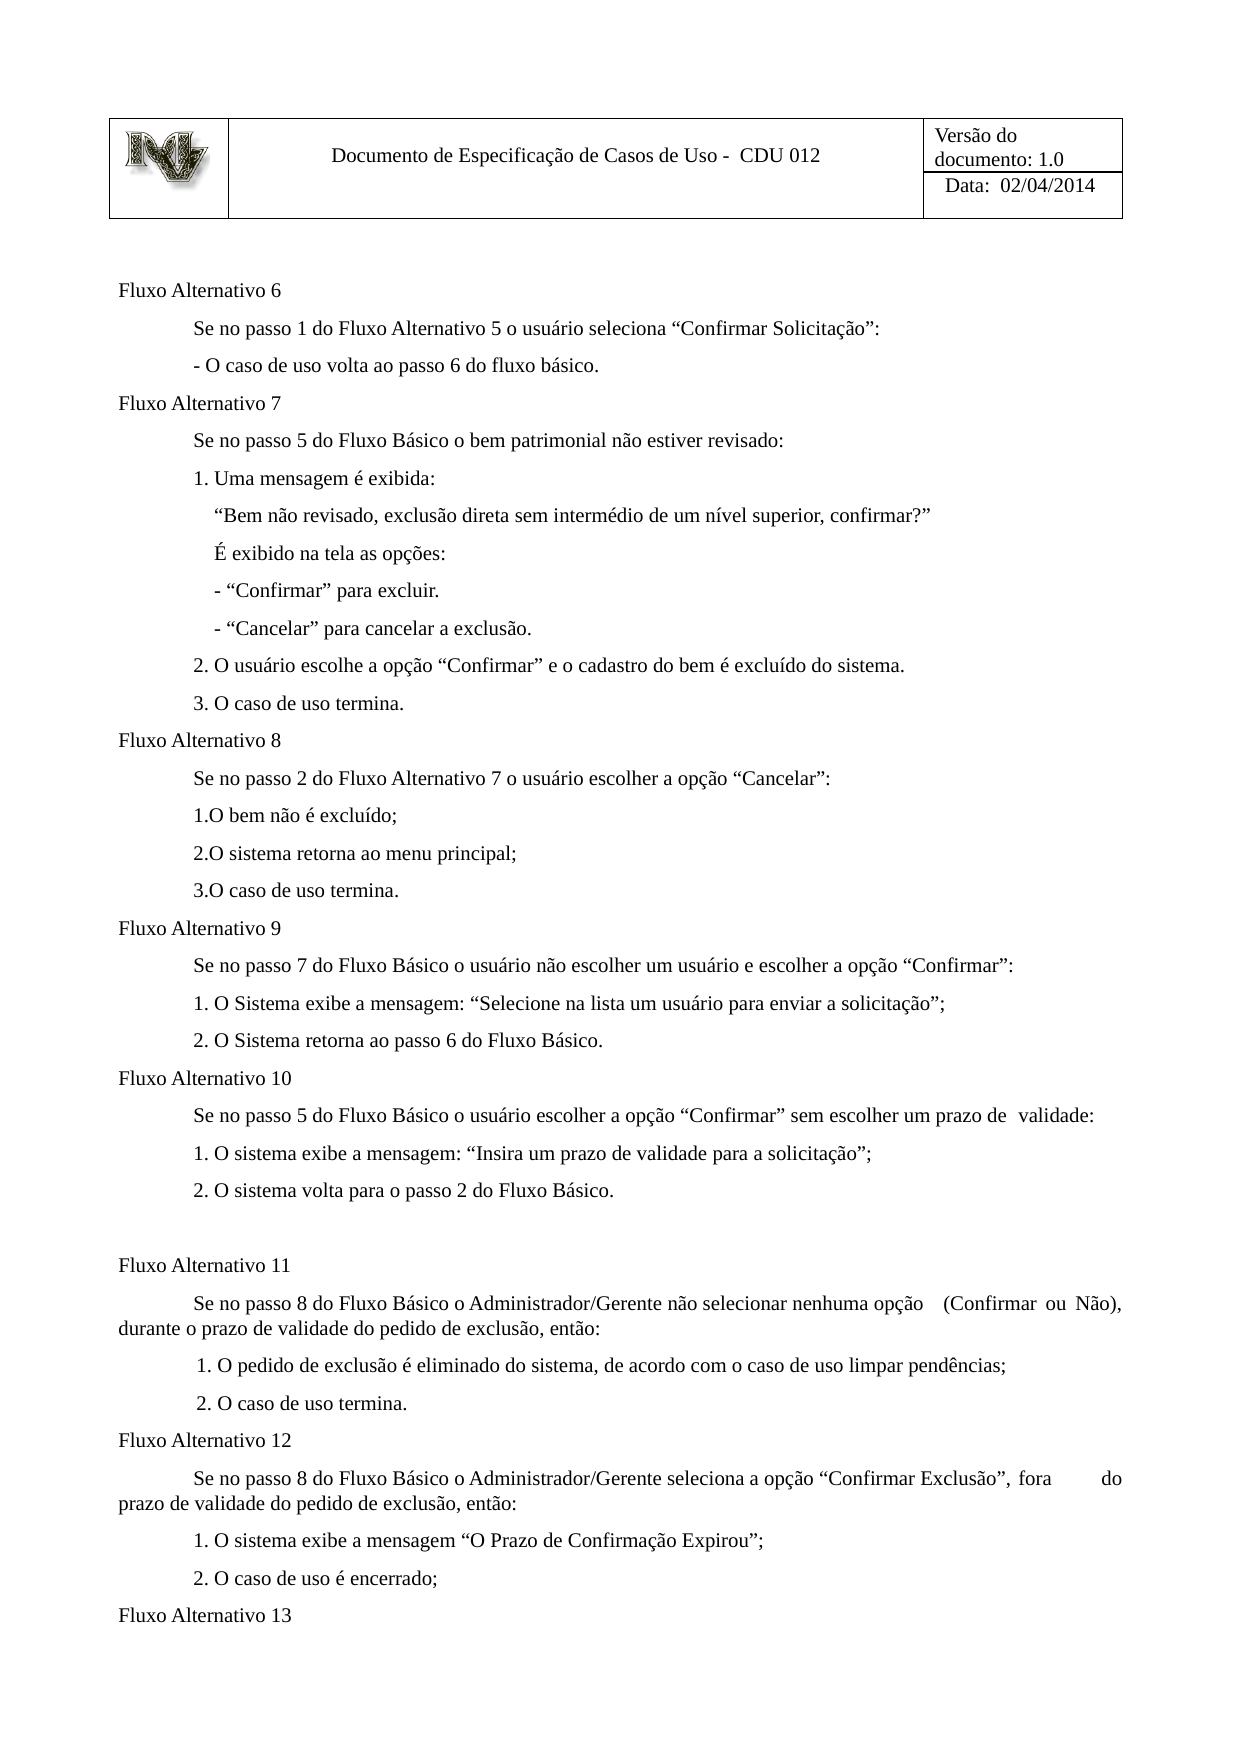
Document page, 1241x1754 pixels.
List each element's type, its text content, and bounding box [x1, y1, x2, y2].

picture [120, 119, 210, 194]
text Se no passo 2 do Fluxo Alternativo 7 o usuário escolher a opção “Cancelar”: [193, 765, 1122, 790]
text 2. O Sistema retorna ao passo 6 do Fluxo Básico. [118, 1027, 1122, 1052]
text Se no passo 8 do Fluxo Básico o Administrador/Gerente não selecionar nenhuma opção (Confirmar ou Não), durante o prazo de validade do pedido de exclusão, então: [118, 1290, 1122, 1340]
text - “Cancelar” para cancelar a exclusão. [118, 615, 1122, 640]
text Se no passo 1 do Fluxo Alternativo 5 o usuário seleciona “Confirmar Solicitação”: [118, 315, 1122, 340]
text Fluxo Alternativo 12 [118, 1427, 1122, 1452]
text 3.O caso de uso termina. [193, 877, 1122, 902]
text Se no passo 8 do Fluxo Básico o Administrador/Gerente seleciona a opção “Confirmar Exclusão”, fora do prazo de validade do pedido de exclusão, então: [118, 1465, 1122, 1515]
text Fluxo Alternativo 10 [118, 1065, 1122, 1090]
text 1. O pedido de exclusão é eliminado do sistema, de acordo com o caso de uso limpar pendências; [118, 1352, 1122, 1377]
text Se no passo 5 do Fluxo Básico o usuário escolher a opção “Confirmar” sem escolher um prazo de validade: [118, 1102, 1122, 1127]
text 1. O Sistema exibe a mensagem: “Selecione na lista um usuário para enviar a solicitação”; [118, 990, 1122, 1015]
text 3. O caso de uso termina. [118, 690, 1122, 715]
text 1. O sistema exibe a mensagem: “Insira um prazo de validade para a solicitação”; [118, 1140, 1122, 1165]
text 2. O sistema volta para o passo 2 do Fluxo Básico. [118, 1177, 1122, 1202]
text Se no passo 5 do Fluxo Básico o bem patrimonial não estiver revisado: [118, 427, 1122, 452]
text 2.O sistema retorna ao menu principal; [193, 840, 1122, 865]
text 2. O caso de uso é encerrado; [118, 1565, 1122, 1590]
text Fluxo Alternativo 6 [118, 277, 1122, 302]
text 1. O sistema exibe a mensagem “O Prazo de Confirmação Expirou”; [118, 1527, 1122, 1552]
text 1.O bem não é excluído; [193, 802, 1122, 827]
text Fluxo Alternativo 7 [118, 390, 1122, 415]
text “Bem não revisado, exclusão direta sem intermédio de um nível superior, confirmar?” [118, 502, 1122, 527]
text - O caso de uso volta ao passo 6 do fluxo básico. [118, 352, 1122, 377]
text 2. O caso de uso termina. [118, 1390, 1122, 1415]
text 1. Uma mensagem é exibida: [118, 465, 1122, 490]
text É exibido na tela as opções: [118, 540, 1122, 565]
text Fluxo Alternativo 13 [118, 1602, 1122, 1627]
text Fluxo Alternativo 9 [118, 915, 1122, 940]
text Se no passo 7 do Fluxo Básico o usuário não escolher um usuário e escolher a opção “Confirmar”: [118, 952, 1122, 977]
text - “Confirmar” para excluir. [118, 577, 1122, 602]
text Fluxo Alternativo 8 [118, 727, 1122, 752]
text Fluxo Alternativo 11 [118, 1252, 1122, 1277]
text 2. O usuário escolhe a opção “Confirmar” e o cadastro do bem é excluído do sistema. [118, 652, 1122, 677]
